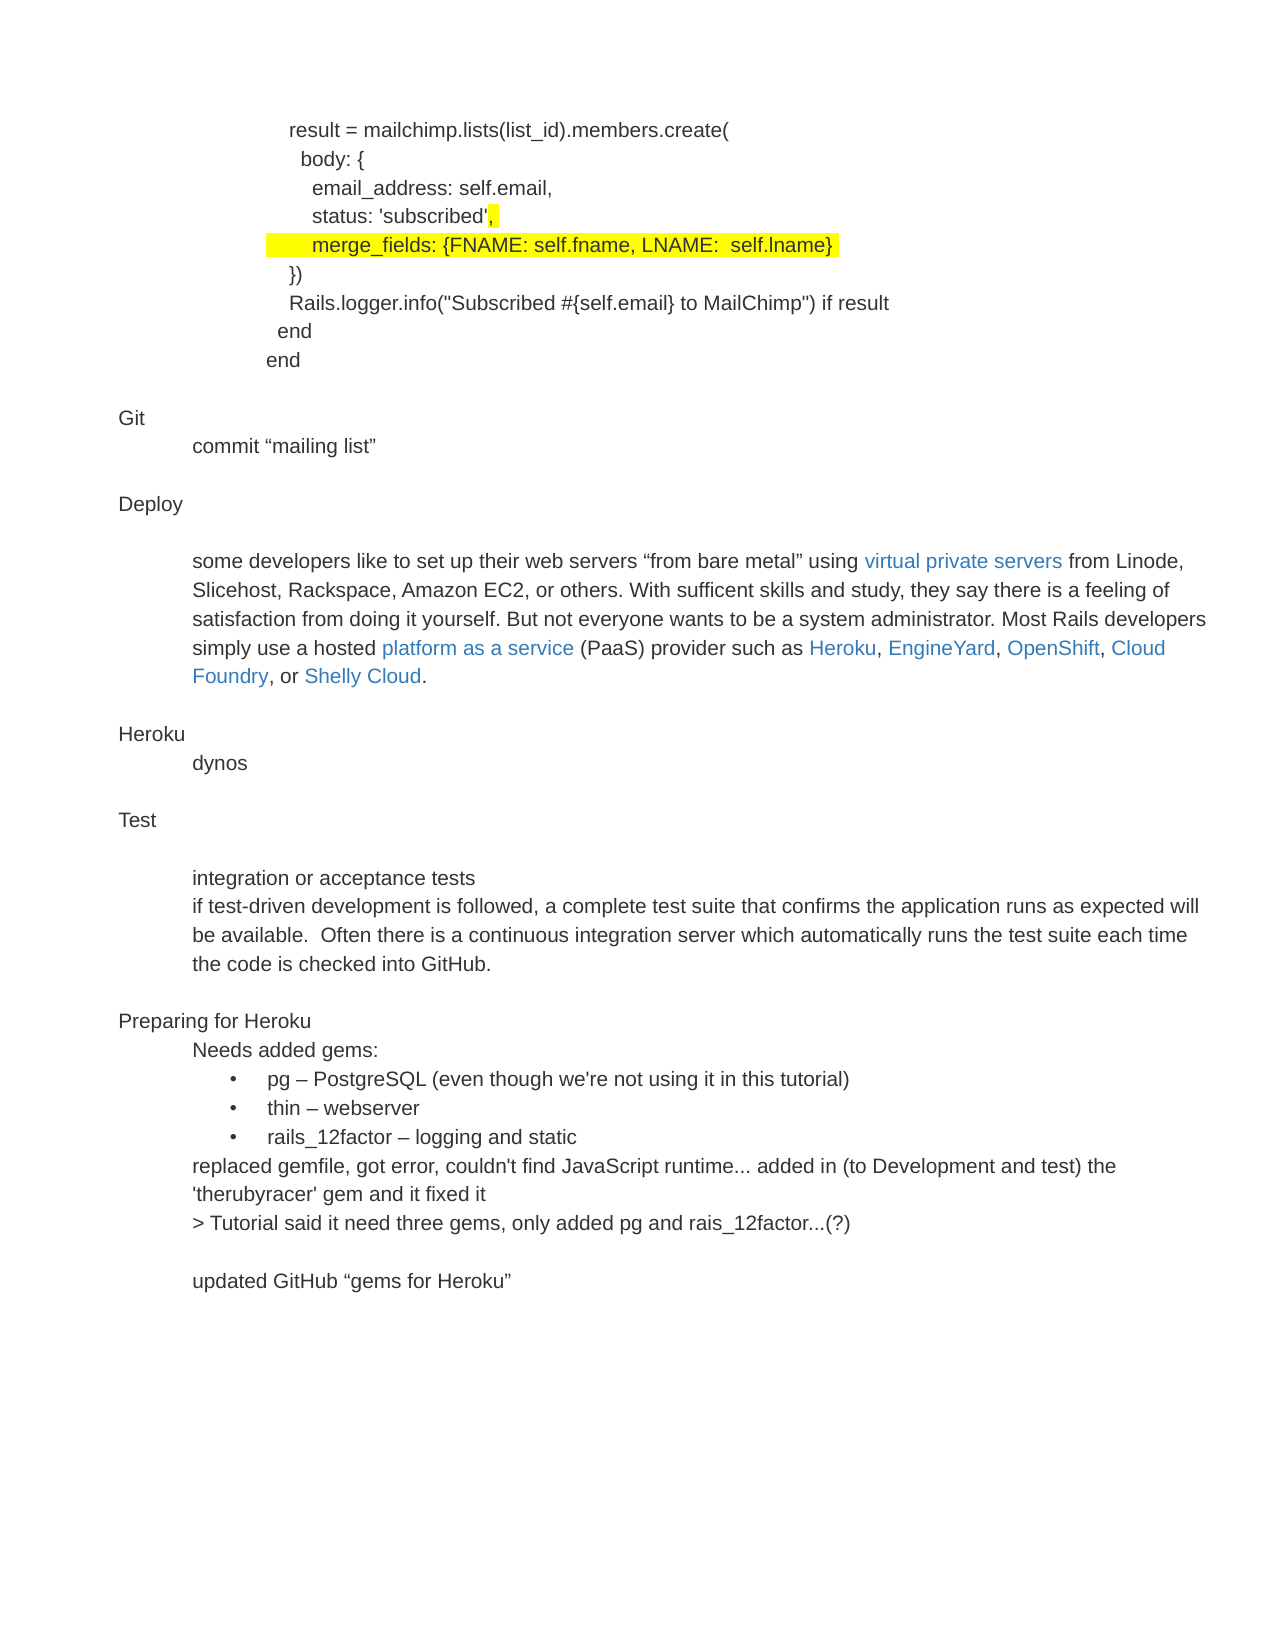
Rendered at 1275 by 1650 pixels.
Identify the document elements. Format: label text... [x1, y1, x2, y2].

text Heroku [118, 722, 1215, 746]
list pg – PostgreSQL (even though we're not using it in this tutorial) [229, 1067, 1215, 1091]
text body: { [266, 147, 1215, 171]
text status: 'subscribed', [266, 204, 1215, 228]
text commit “mailing list” [118, 434, 1215, 458]
text integration or acceptance tests [192, 866, 1215, 889]
text Test [118, 808, 1215, 832]
text end [266, 348, 1215, 372]
text Preparing for Heroku [118, 1009, 1215, 1033]
text > Tutorial said it need three gems, only added pg and rais_12factor...(?) [192, 1211, 1215, 1235]
text dynos [192, 751, 1215, 774]
text replaced gemfile, got error, couldn't find JavaScript runtime... added in (to Development and test) the 'therubyracer' gem and it fixed it [192, 1153, 1215, 1206]
text email_address: self.email, [266, 176, 1215, 199]
text merge_fields: {FNAME: self.fname, LNAME: self.lname} [266, 233, 1215, 257]
text Git [118, 406, 1215, 429]
text Needs added gems: [192, 1038, 1215, 1062]
text }) [266, 262, 1215, 286]
text Deploy [118, 492, 1215, 516]
list thin – webserver [229, 1096, 1215, 1120]
list rails_12factor – logging and static [229, 1124, 1215, 1149]
text Rails.logger.info("Subscribed #{self.email} to MailChimp") if result [266, 291, 1215, 314]
text some developers like to set up their web servers “from bare metal” using virtual private servers from Linode, Slicehost, Rackspace, Amazon EC2, or others. With sufficent skills and study, they say there is a feeling of satisfaction from doing it yourself. But not everyone wants to be a system administrator. Most Rails developers simply use a hosted platform as a service (PaaS) provider such as Heroku, EngineYard, OpenShift, Cloud Foundry, or Shelly Cloud. [192, 549, 1215, 688]
text result = mailchimp.lists(list_id).members.create( [266, 118, 1215, 142]
text updated GitHub “gems for Heroku” [192, 1268, 1215, 1292]
text if test-driven development is followed, a complete test suite that confirms the application runs as expected will be available. Often there is a continuous integration server which automatically runs the test suite each time the code is checked into GitHub. [192, 894, 1215, 976]
text end [266, 319, 1215, 343]
